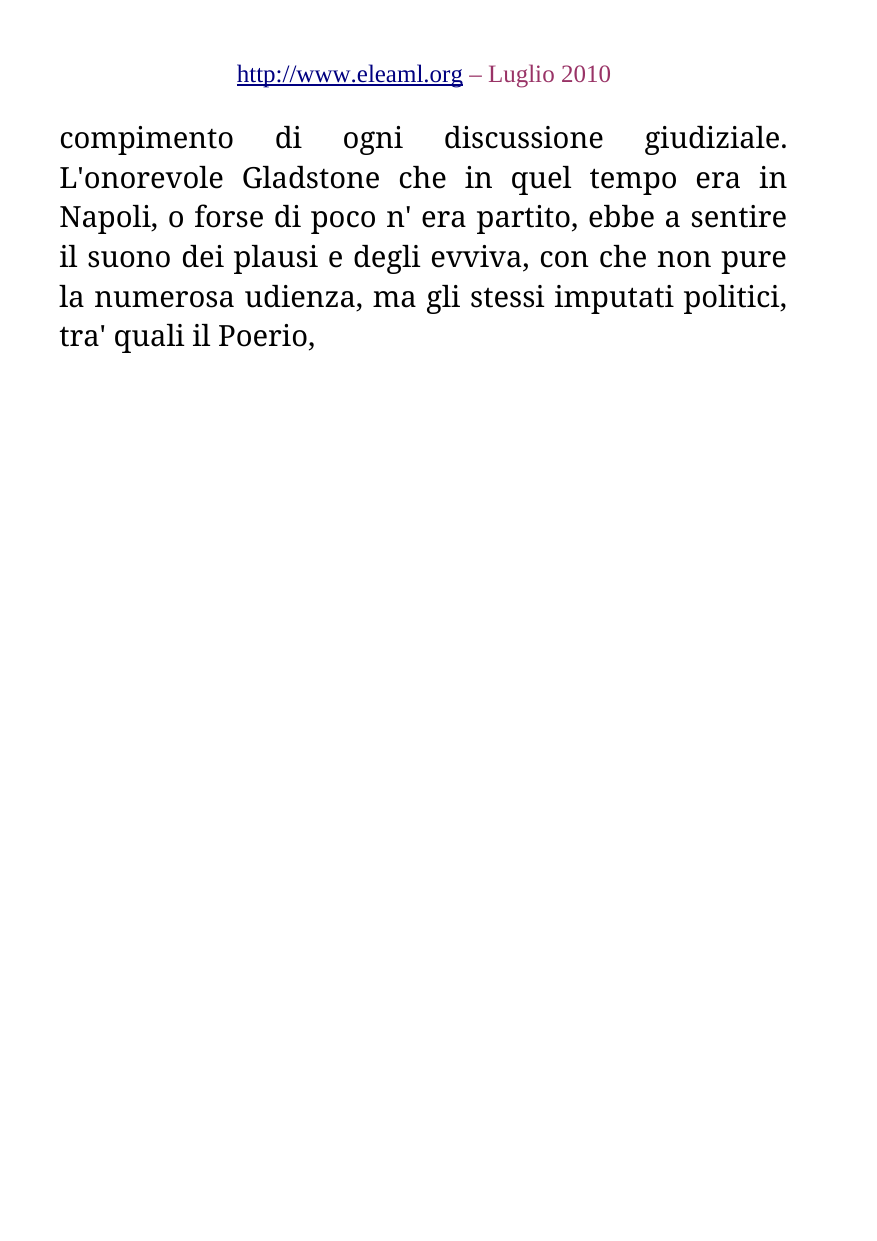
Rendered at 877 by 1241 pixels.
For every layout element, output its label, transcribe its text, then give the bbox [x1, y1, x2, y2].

text compimento di ogni discussione giudiziale. L'onorevole Gladstone che in quel tempo era in Napoli, o forse di poco n' era partito, ebbe a sentire il suono dei plausi e degli evviva, con che non pure la numerosa udienza, ma gli stessi imputati politici, tra' quali il Poerio, [59, 117, 788, 355]
